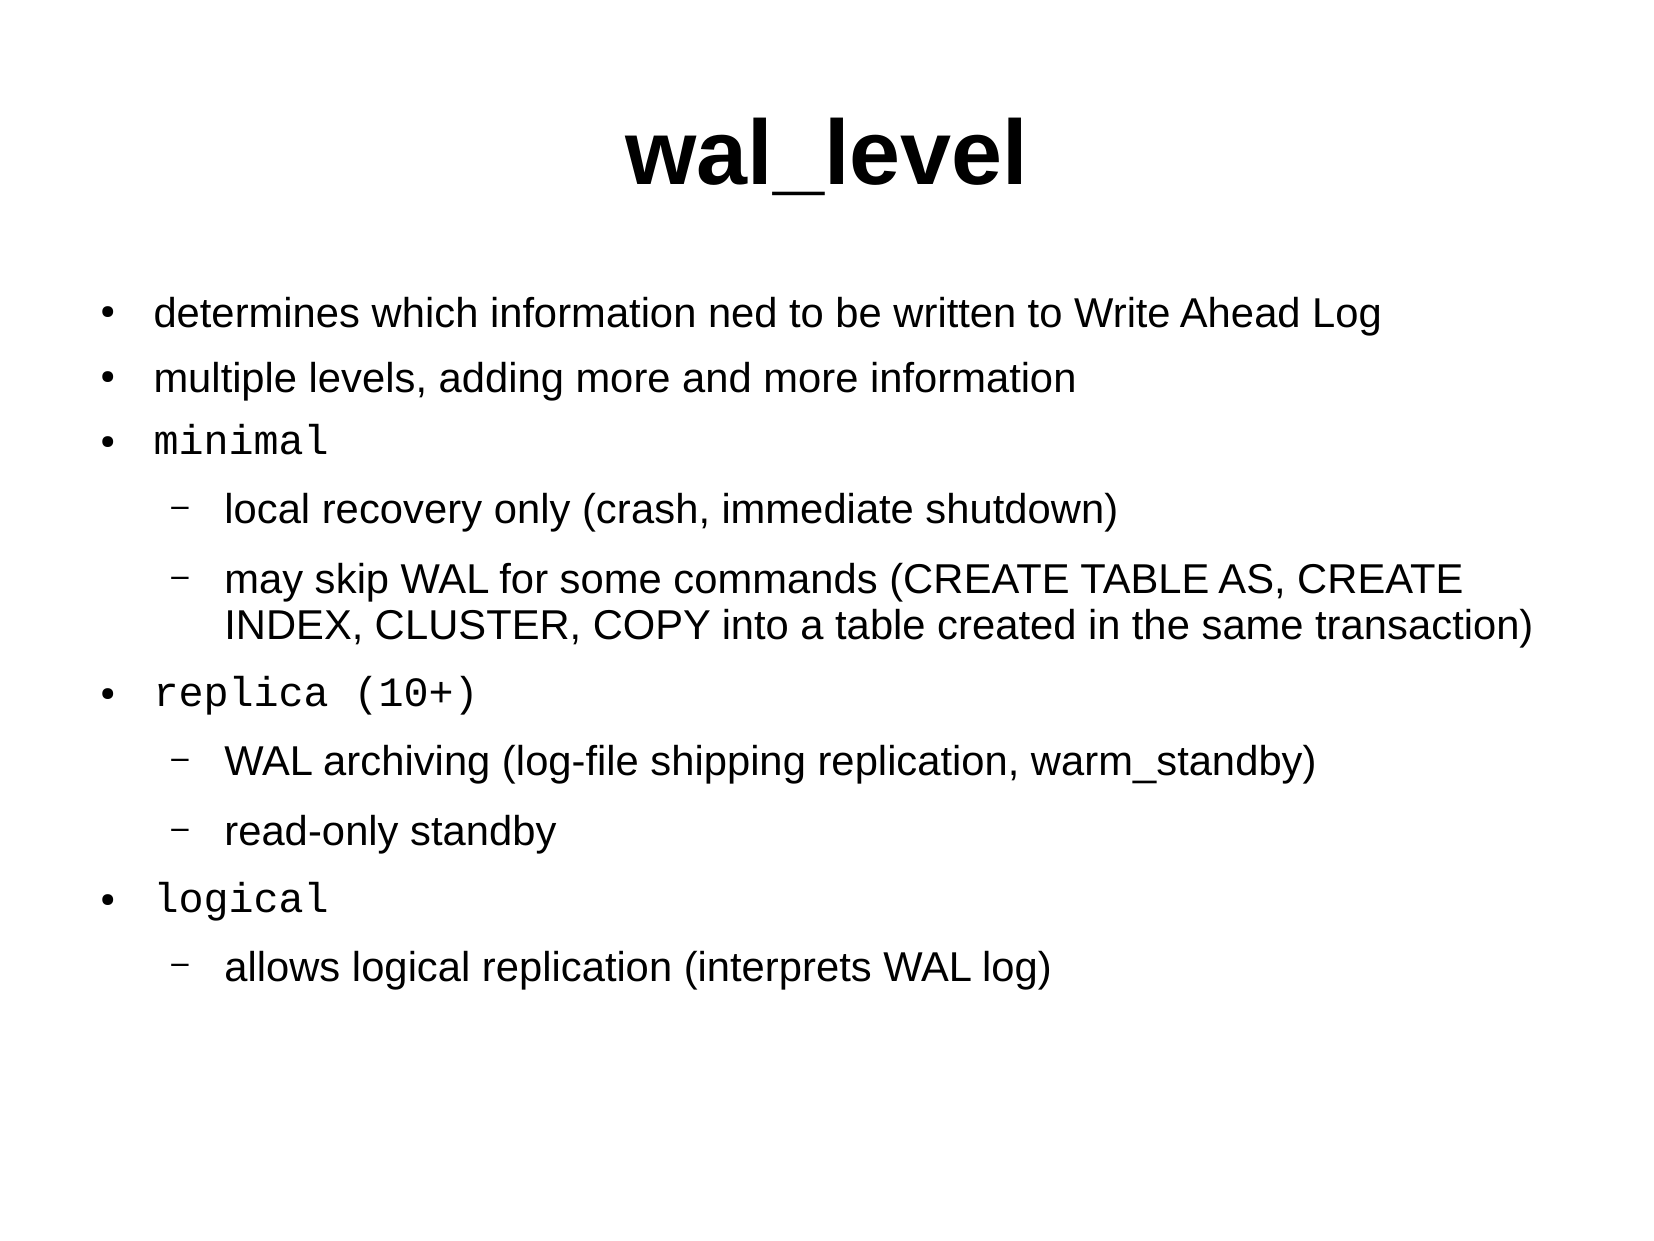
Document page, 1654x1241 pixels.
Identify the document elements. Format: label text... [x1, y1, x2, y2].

title wal_level [82, 49, 1571, 257]
list determines which information ned to be written to Write Ahead Log multiple levels, adding more and more information minimal local recovery only (crash, immediate shutdown) may skip WAL for some commands (CREATE TABLE AS, CREATE INDEX, CLUSTER, COPY into a table created in the same transaction) replica (10+) WAL archiving (log-file shipping replication, warm_standby) read-only standby logical allows logical replication (interprets WAL log) [82, 290, 1538, 1111]
